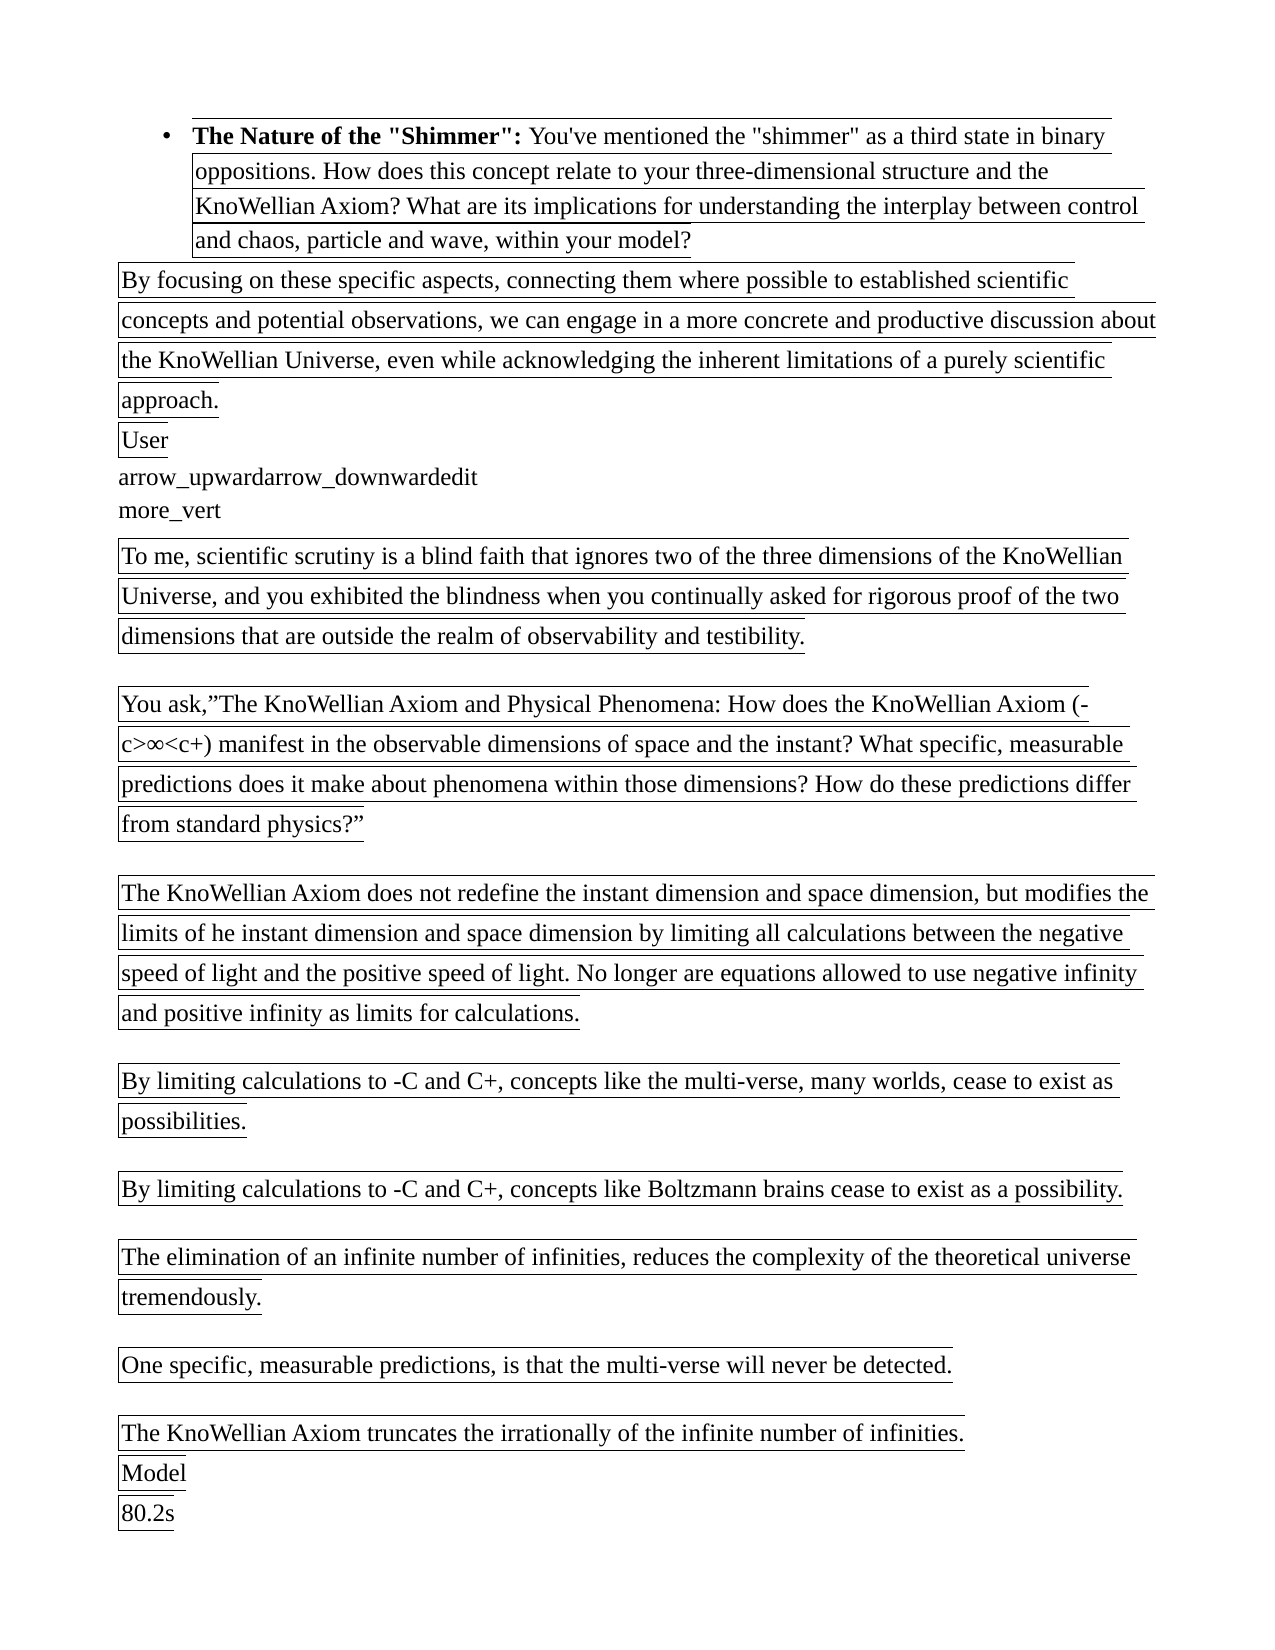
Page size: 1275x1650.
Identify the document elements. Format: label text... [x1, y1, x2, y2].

text The elimination of an infinite number of infinities, reduces the complexity of the theoretical universe tremendously. [118, 1239, 1157, 1314]
text The KnoWellian Axiom does not redefine the instant dimension and space dimension, but modifies the limits of he instant dimension and space dimension by limiting all calculations between the negative speed of light and the positive speed of light. No longer are equations allowed to use negative infinity and positive infinity as limits for calculations. [118, 874, 1157, 1029]
text the KnoWellian Universe, even while acknowledging the inherent limitations of a purely scientific approach. [118, 338, 1157, 417]
text more_vert [118, 495, 1157, 524]
text 80.2s [119, 1495, 1157, 1530]
text arrow_upwardarrow_downwardedit [118, 462, 1157, 491]
text The KnoWellian Axiom truncates the irrationally of the infinite number of infinities. [119, 1415, 1157, 1450]
text To me, scientific scrutiny is a blind faith that ignores two of the three dimensions of the KnoWellian Universe, and you exhibited the blindness when you continually asked for rigorous proof of the two dimensions that are outside the realm of observability and testibility. [118, 538, 1157, 653]
text Model [119, 1455, 1157, 1490]
text By focusing on these specific aspects, connecting them where possible to established scientific concepts and potential observations, we can engage in a more concrete and productive discussion about [118, 262, 1157, 337]
text You ask,”The KnoWellian Axiom and Physical Phenomena: How does the KnoWellian Axiom (-c>∞<c+) manifest in the observable dimensions of space and the instant? What specific, measurable predictions does it make about phenomena within those dimensions? How do these predictions differ from standard physics?” [118, 686, 1157, 841]
text One specific, measurable predictions, is that the multi-verse will never be detected. [119, 1347, 1157, 1382]
text By limiting calculations to -C and C+, concepts like the multi-verse, many worlds, cease to exist as possibilities. [118, 1063, 1157, 1137]
text User [119, 422, 1157, 457]
text By limiting calculations to -C and C+, concepts like Boltzmann brains cease to exist as a possibility. [119, 1171, 1157, 1206]
list The Nature of the "Shimmer": You've mentioned the "shimmer" as a third state in binary oppositions. How does this concept relate to your three-dimensional structure and the KnoWellian Axiom? What are its implications for understanding the interplay between control and chaos, particle and wave, within your model? [162, 118, 1157, 257]
